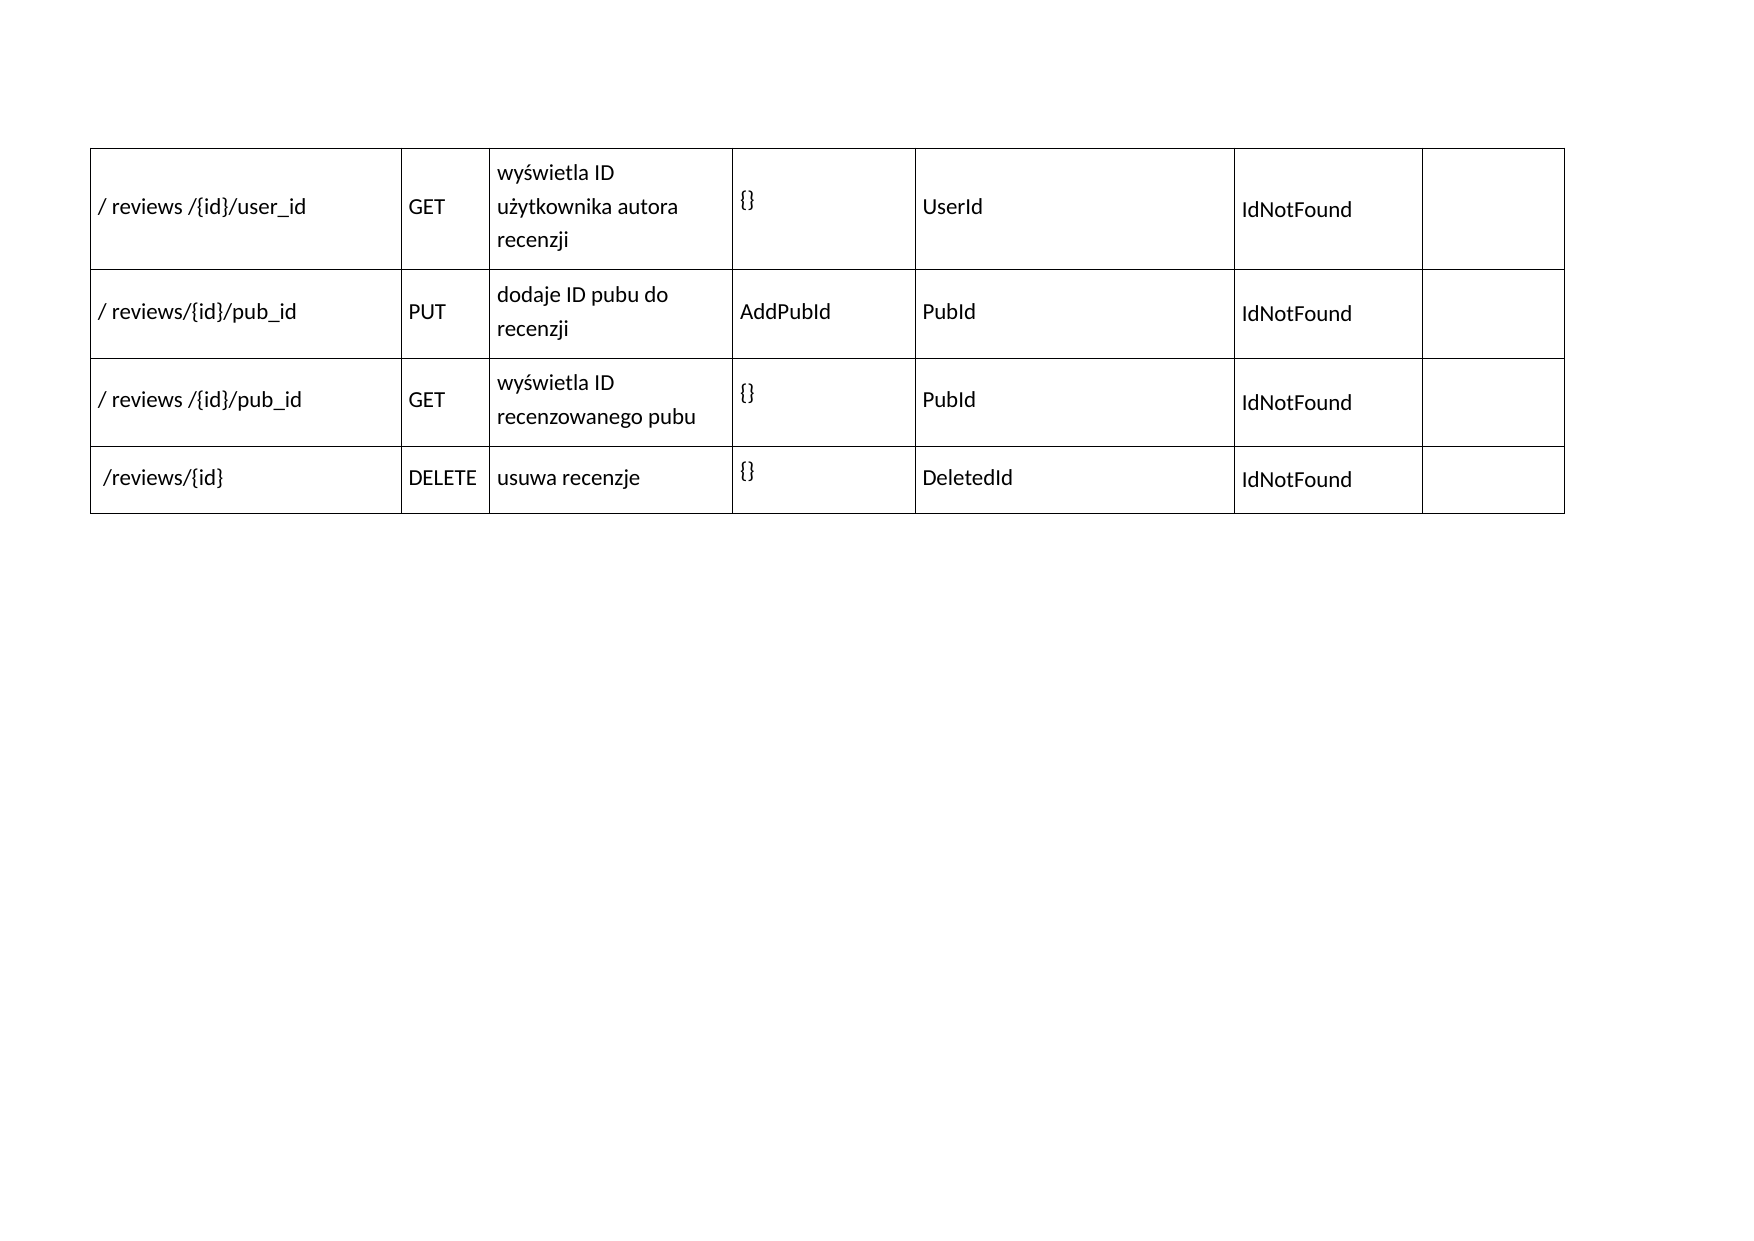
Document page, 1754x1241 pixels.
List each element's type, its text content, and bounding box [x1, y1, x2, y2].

table_cell usuwa recenzje [490, 447, 732, 513]
table_cell {} [733, 359, 915, 446]
table_cell AddPubId [733, 270, 915, 357]
table_cell [1423, 270, 1564, 357]
table_cell IdNotFound [1235, 447, 1422, 513]
table_cell / reviews /{id}/user_id [91, 149, 401, 269]
table_cell / reviews/{id}/pub_id [91, 270, 401, 357]
table_cell UserId [916, 149, 1234, 269]
table_cell /reviews/{id} [91, 447, 401, 513]
table_cell [1423, 359, 1564, 446]
table_cell DELETE [402, 447, 489, 513]
table_cell PUT [402, 270, 489, 357]
table_cell IdNotFound [1235, 359, 1422, 446]
table_cell wyświetla ID recenzowanego pubu [490, 359, 732, 446]
table_cell IdNotFound [1235, 149, 1422, 269]
table_cell / reviews /{id}/pub_id [91, 359, 401, 446]
table_cell GET [402, 149, 489, 269]
table_cell {} [733, 447, 915, 513]
table_cell PubId [916, 359, 1234, 446]
table_cell IdNotFound [1235, 270, 1422, 357]
table_cell [1423, 447, 1564, 513]
table_cell {} [733, 149, 915, 269]
table_cell DeletedId [916, 447, 1234, 513]
table_cell GET [402, 359, 489, 446]
table_cell dodaje ID pubu do recenzji [490, 270, 732, 357]
table_cell PubId [916, 270, 1234, 357]
table_cell wyświetla ID użytkownika autora recenzji [490, 149, 732, 269]
table_cell [1423, 149, 1564, 269]
